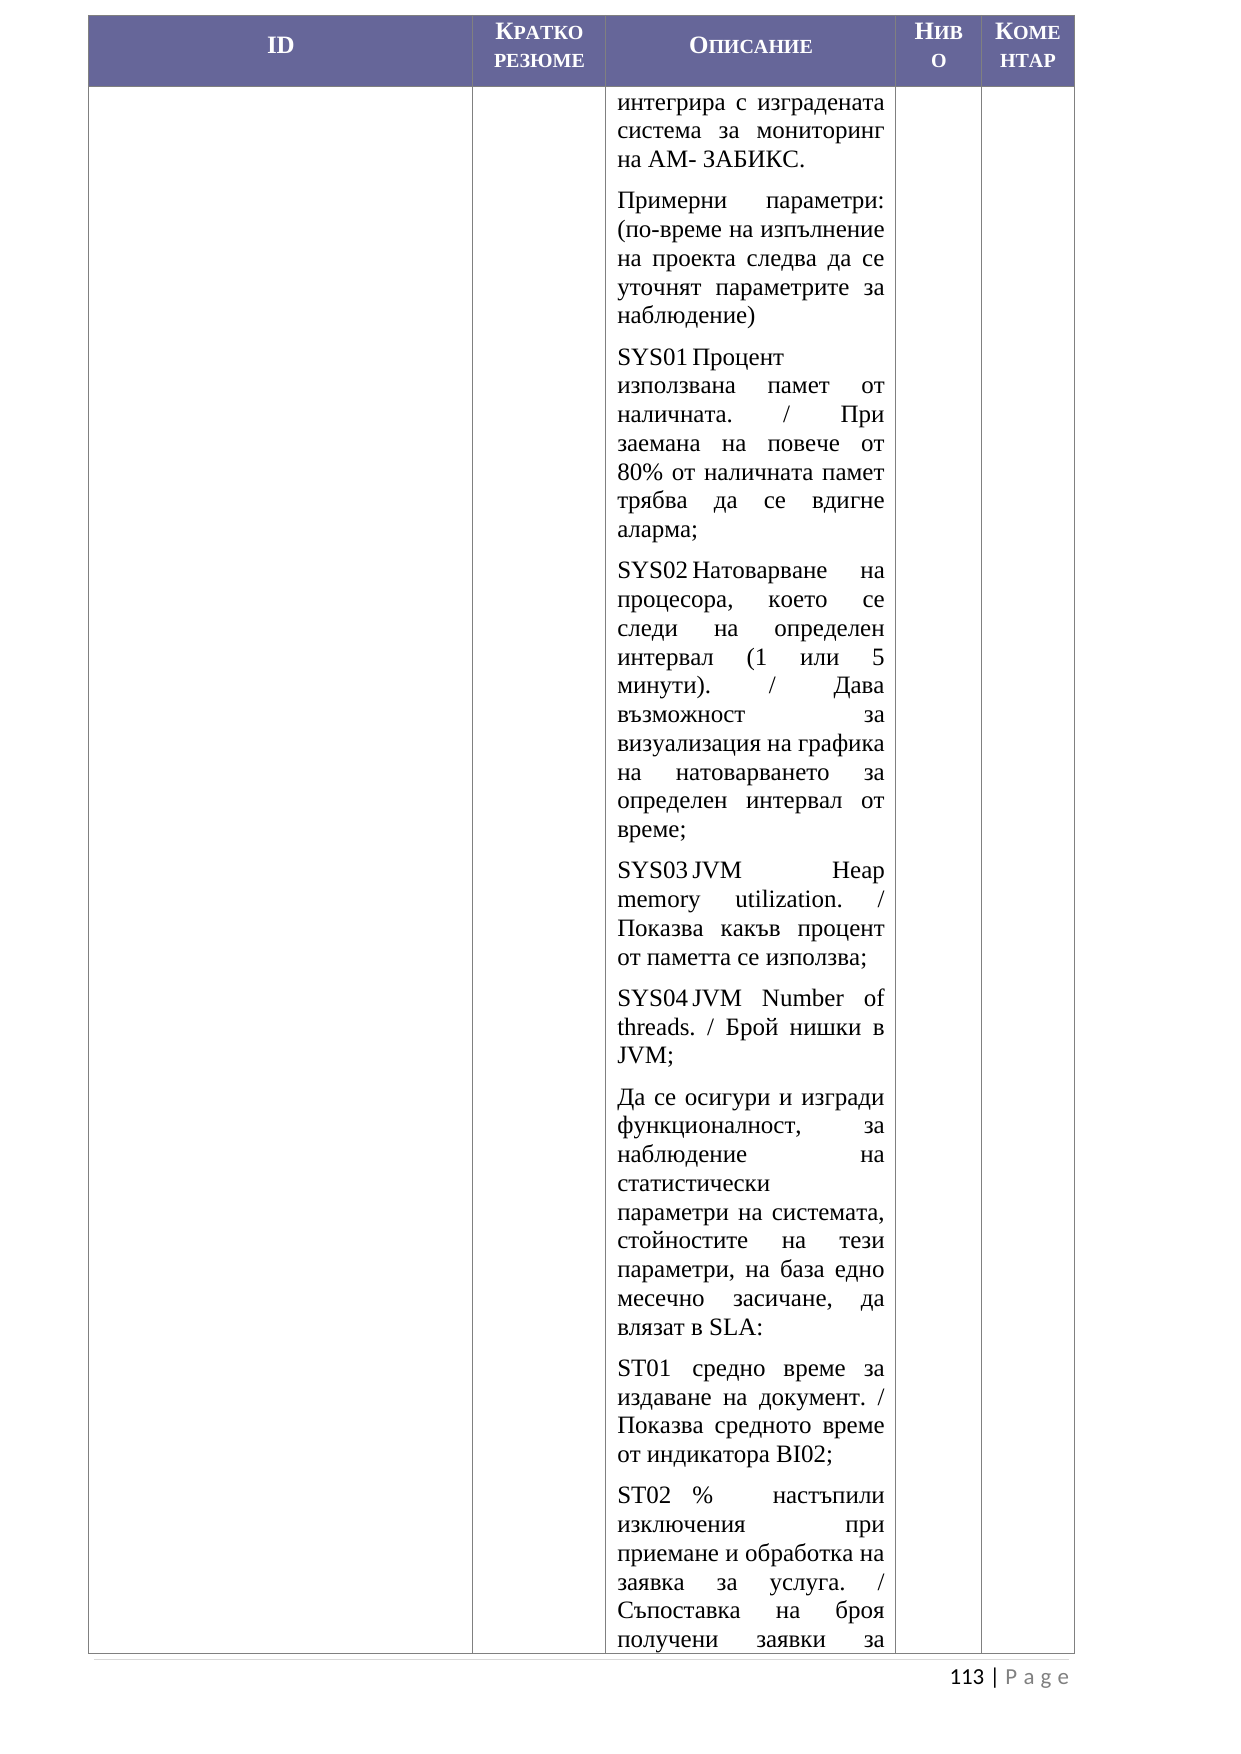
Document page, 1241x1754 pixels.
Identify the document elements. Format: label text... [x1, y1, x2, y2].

table_header Ниво [896, 16, 981, 86]
table_header Кратко резюме [473, 16, 605, 86]
table_cell [473, 87, 605, 1653]
table_header Коментар [982, 16, 1074, 86]
table_cell [89, 87, 472, 1653]
table_cell [982, 87, 1074, 1653]
table_header ID [89, 16, 472, 86]
table_header Описание [606, 16, 895, 86]
table_cell [896, 87, 981, 1653]
table_cell интегрира с изградената система за мониторинг на АМ- ЗАБИКС. Примерни параметри: (по-време на изпълнение на проекта следва да се уточнят параметрите за наблюдение) SYS01 Процент използвана памет от наличната. / При заемана на повече от 80% от наличната памет трябва да се вдигне аларма; SYS02 Натоварване на процесора, което се следи на определен интервал (1 или 5 минути). / Дава възможност за визуализация на графика на натоварването за определен интервал от време; SYS03 JVM Heap memory utilization. / Показва какъв процент от паметта се използва; SYS04 JVM Number of threads. / Брой нишки в JVM; Да се осигури и изгради функционалност, за наблюдение на статистически параметри на системата, стойностите на тези параметри, на база едно месечно засичане, да влязат в SLA: ST01 средно време за издаване на документ. / Показва средното време от индикатора BI02; ST02 % настъпили изключения при приемане и обработка на заявка за услуга. / Съпоставка на броя получени заявки за [606, 87, 895, 1653]
